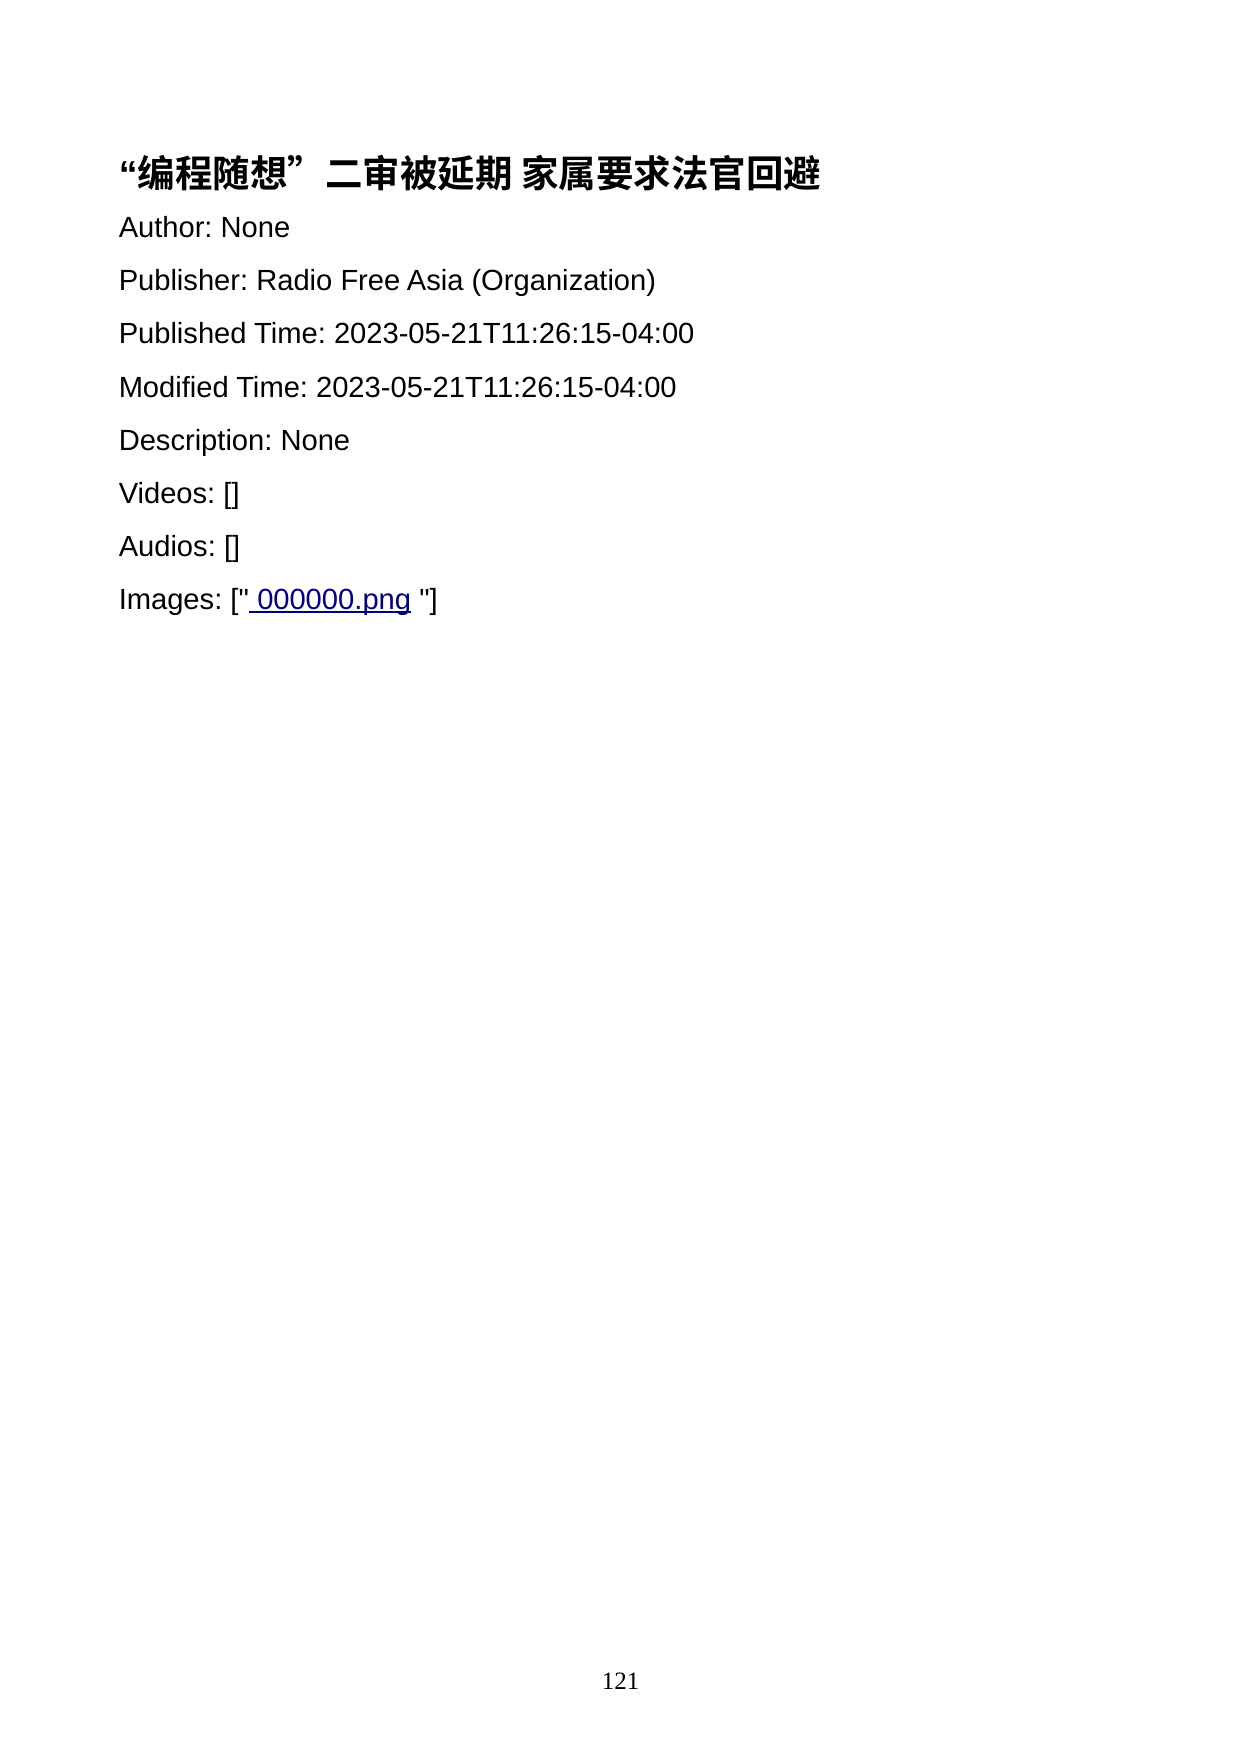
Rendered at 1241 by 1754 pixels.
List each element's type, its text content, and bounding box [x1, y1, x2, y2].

subtitle “编程随想”二审被延期 家属要求法官回避 [118, 143, 1122, 198]
text Published Time: 2023-05-21T11:26:15-04:00 [118, 317, 1122, 350]
text Images: [" 000000.png "] [118, 582, 1122, 616]
text Modified Time: 2023-05-21T11:26:15-04:00 [118, 370, 1122, 403]
text Description: None [118, 423, 1122, 456]
text Publisher: Radio Free Asia (Organization) [118, 263, 1122, 297]
text Author: None [118, 210, 1122, 244]
text Videos: [] [118, 476, 1122, 509]
text Audios: [] [118, 529, 1122, 563]
